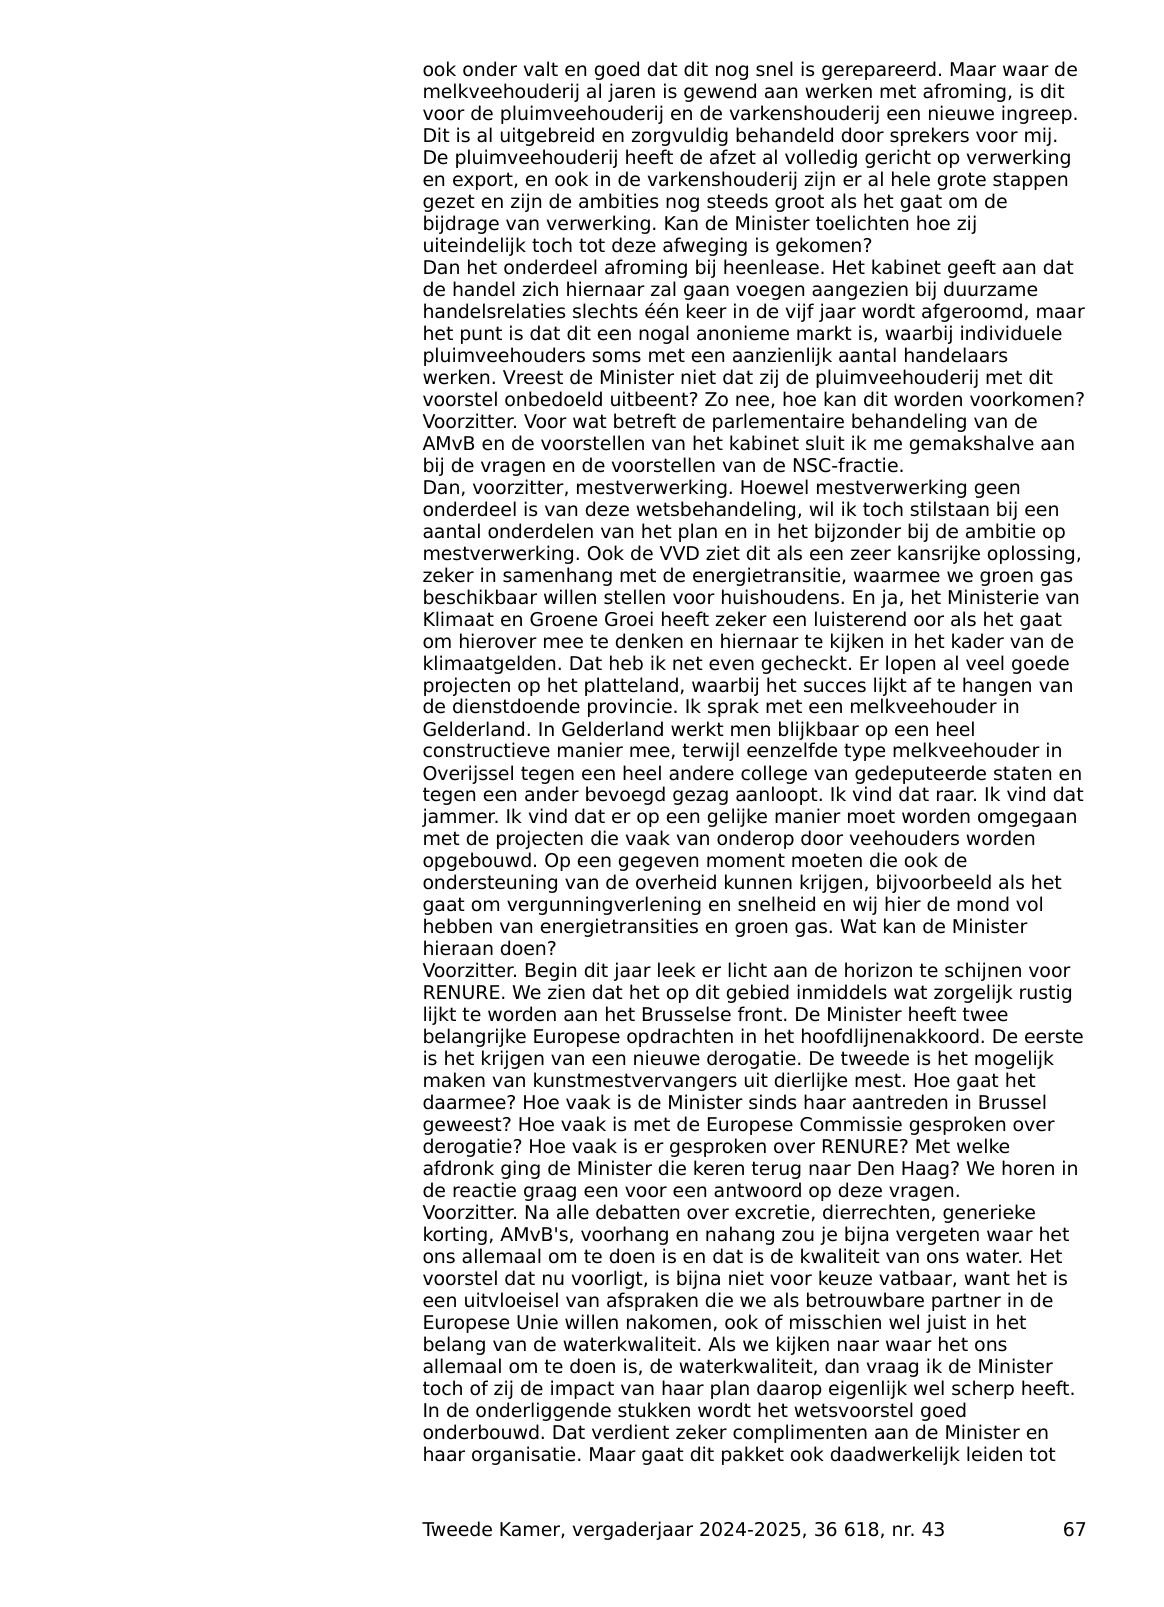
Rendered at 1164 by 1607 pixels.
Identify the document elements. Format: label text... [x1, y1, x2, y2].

text ook onder valt en goed dat dit nog snel is gerepareerd. Maar waar de melkveehouderij al jaren is gewend aan werken met afroming, is dit voor de pluimveehouderij en de varkenshouderij een nieuwe ingreep. Dit is al uitgebreid en zorgvuldig behandeld door sprekers voor mij. De pluimveehouderij heeft de afzet al volledig gericht op verwerking en export, en ook in de varkenshouderij zijn er al hele grote stappen gezet en zijn de ambities nog steeds groot als het gaat om de bijdrage van verwerking. Kan de Minister toelichten hoe zij uiteindelijk toch tot deze afweging is gekomen? [422, 59, 1087, 257]
text Voorzitter. Begin dit jaar leek er licht aan de horizon te schijnen voor RENURE. We zien dat het op dit gebied inmiddels wat zorgelijk rustig lijkt te worden aan het Brusselse front. De Minister heeft twee belangrijke Europese opdrachten in het hoofdlijnenakkoord. De eerste is het krijgen van een nieuwe derogatie. De tweede is het mogelijk maken van kunstmestvervangers uit dierlijke mest. Hoe gaat het daarmee? Hoe vaak is de Minister sinds haar aantreden in Brussel geweest? Hoe vaak is met de Europese Commissie gesproken over derogatie? Hoe vaak is er gesproken over RENURE? Met welke afdronk ging de Minister die keren terug naar Den Haag? We horen in de reactie graag een voor een antwoord op deze vragen. [422, 960, 1087, 1202]
text Dan het onderdeel afroming bij heenlease. Het kabinet geeft aan dat de handel zich hiernaar zal gaan voegen aangezien bij duurzame handelsrelaties slechts één keer in de vijf jaar wordt afgeroomd, maar het punt is dat dit een nogal anonieme markt is, waarbij individuele pluimveehouders soms met een aanzienlijk aantal handelaars werken. Vreest de Minister niet dat zij de pluimveehouderij met dit voorstel onbedoeld uitbeent? Zo nee, hoe kan dit worden voorkomen? [422, 257, 1087, 411]
text Voorzitter. Voor wat betreft de parlementaire behandeling van de AMvB en de voorstellen van het kabinet sluit ik me gemakshalve aan bij de vragen en de voorstellen van de NSC-fractie. [422, 411, 1087, 477]
text Voorzitter. Na alle debatten over excretie, dierrechten, generieke korting, AMvB's, voorhang en nahang zou je bijna vergeten waar het ons allemaal om te doen is en dat is de kwaliteit van ons water. Het voorstel dat nu voorligt, is bijna niet voor keuze vatbaar, want het is een uitvloeisel van afspraken die we als betrouwbare partner in de Europese Unie willen nakomen, ook of misschien wel juist in het belang van de waterkwaliteit. Als we kijken naar waar het ons allemaal om te doen is, de waterkwaliteit, dan vraag ik de Minister toch of zij de impact van haar plan daarop eigenlijk wel scherp heeft. In de onderliggende stukken wordt het wetsvoorstel goed onderbouwd. Dat verdient zeker complimenten aan de Minister en haar organisatie. Maar gaat dit pakket ook daadwerkelijk leiden tot [422, 1202, 1087, 1466]
text Dan, voorzitter, mestverwerking. Hoewel mestverwerking geen onderdeel is van deze wetsbehandeling, wil ik toch stilstaan bij een aantal onderdelen van het plan en in het bijzonder bij de ambitie op mestverwerking. Ook de VVD ziet dit als een zeer kansrijke oplossing, zeker in samenhang met de energietransitie, waarmee we groen gas beschikbaar willen stellen voor huishoudens. En ja, het Ministerie van Klimaat en Groene Groei heeft zeker een luisterend oor als het gaat om hierover mee te denken en hiernaar te kijken in het kader van de klimaatgelden. Dat heb ik net even gecheckt. Er lopen al veel goede projecten op het platteland, waarbij het succes lijkt af te hangen van de dienstdoende provincie. Ik sprak met een melkveehouder in Gelderland. In Gelderland werkt men blijkbaar op een heel constructieve manier mee, terwijl eenzelfde type melkveehouder in Overijssel tegen een heel andere college van gedeputeerde staten en tegen een ander bevoegd gezag aanloopt. Ik vind dat raar. Ik vind dat jammer. Ik vind dat er op een gelijke manier moet worden omgegaan met de projecten die vaak van onderop door veehouders worden opgebouwd. Op een gegeven moment moeten die ook de ondersteuning van de overheid kunnen krijgen, bijvoorbeeld als het gaat om vergunningverlening en snelheid en wij hier de mond vol hebben van energietransities en groen gas. Wat kan de Minister hieraan doen? [422, 477, 1087, 960]
